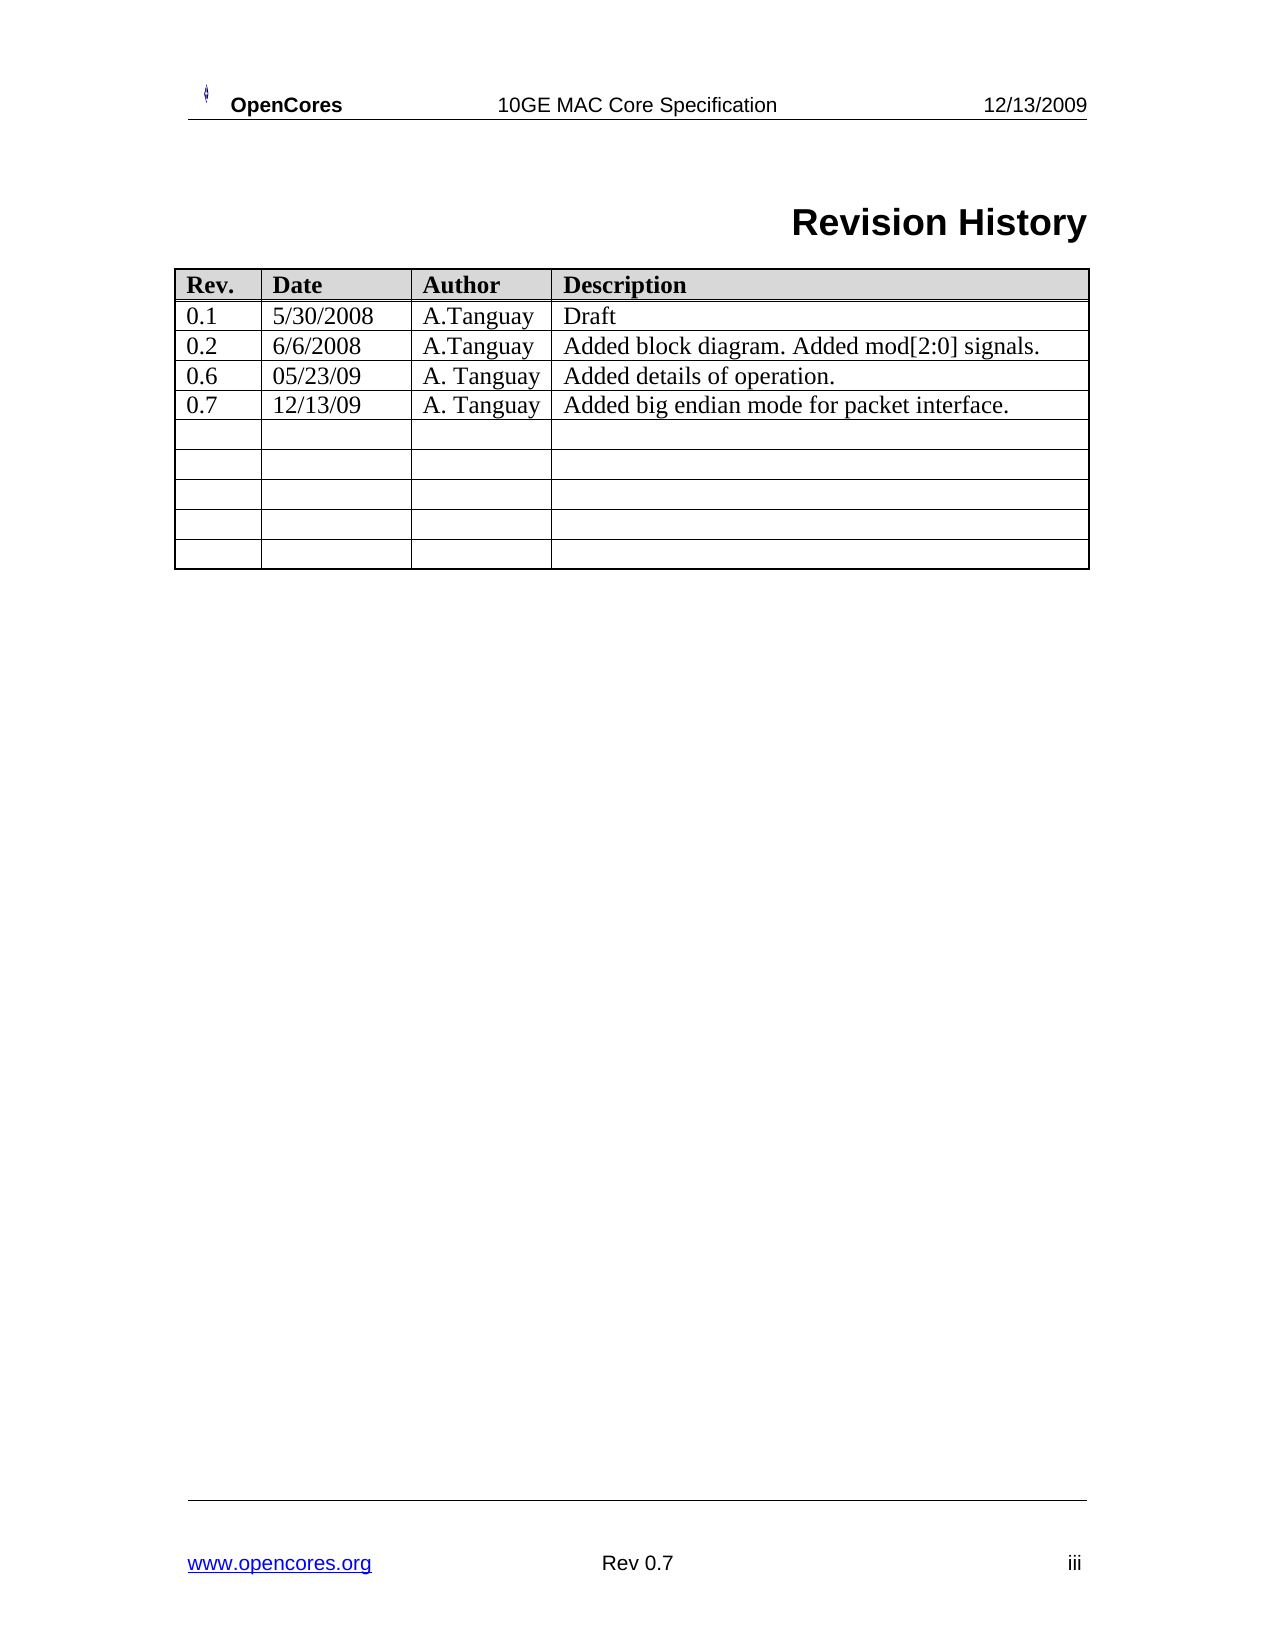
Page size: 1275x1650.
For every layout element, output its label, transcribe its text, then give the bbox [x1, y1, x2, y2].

table_cell A. Tanguay [412, 361, 551, 389]
table_cell 0.1 [176, 302, 261, 330]
table_cell Added big endian mode for packet interface. [552, 391, 1088, 419]
table_cell [262, 540, 411, 568]
table_header Date [262, 270, 411, 299]
table_cell [176, 480, 261, 509]
text Revision History [188, 200, 1087, 243]
table_cell [262, 450, 411, 479]
table_cell [412, 420, 551, 449]
table_cell [412, 540, 551, 568]
table_cell [176, 420, 261, 449]
table_cell [176, 450, 261, 479]
table_cell A. Tanguay [412, 391, 551, 419]
table_cell [552, 450, 1088, 479]
table_header Description [552, 270, 1088, 299]
table_cell [552, 480, 1088, 509]
table_cell [552, 420, 1088, 449]
table_cell Draft [552, 302, 1088, 330]
table_cell 6/6/2008 [262, 331, 411, 360]
table_cell [262, 480, 411, 509]
table_cell Added details of operation. [552, 361, 1088, 389]
table_cell [552, 540, 1088, 568]
table_cell 0.2 [176, 331, 261, 360]
table_cell [176, 540, 261, 568]
table_cell Added block diagram. Added mod[2:0] signals. [552, 331, 1088, 360]
table_cell 05/23/09 [262, 361, 411, 389]
table_cell [552, 510, 1088, 538]
table_cell [262, 420, 411, 449]
table_header Rev. [176, 270, 261, 299]
table_cell A.Tanguay [412, 302, 551, 330]
table_cell [412, 450, 551, 479]
table_cell [176, 510, 261, 538]
table_cell 5/30/2008 [262, 302, 411, 330]
table_header Author [412, 270, 551, 299]
table_cell 0.6 [176, 361, 261, 389]
table_cell [412, 480, 551, 509]
table_cell A.Tanguay [412, 331, 551, 360]
table_cell 0.7 [176, 391, 261, 419]
table_cell 12/13/09 [262, 391, 411, 419]
table_cell [262, 510, 411, 538]
table_cell [412, 510, 551, 538]
